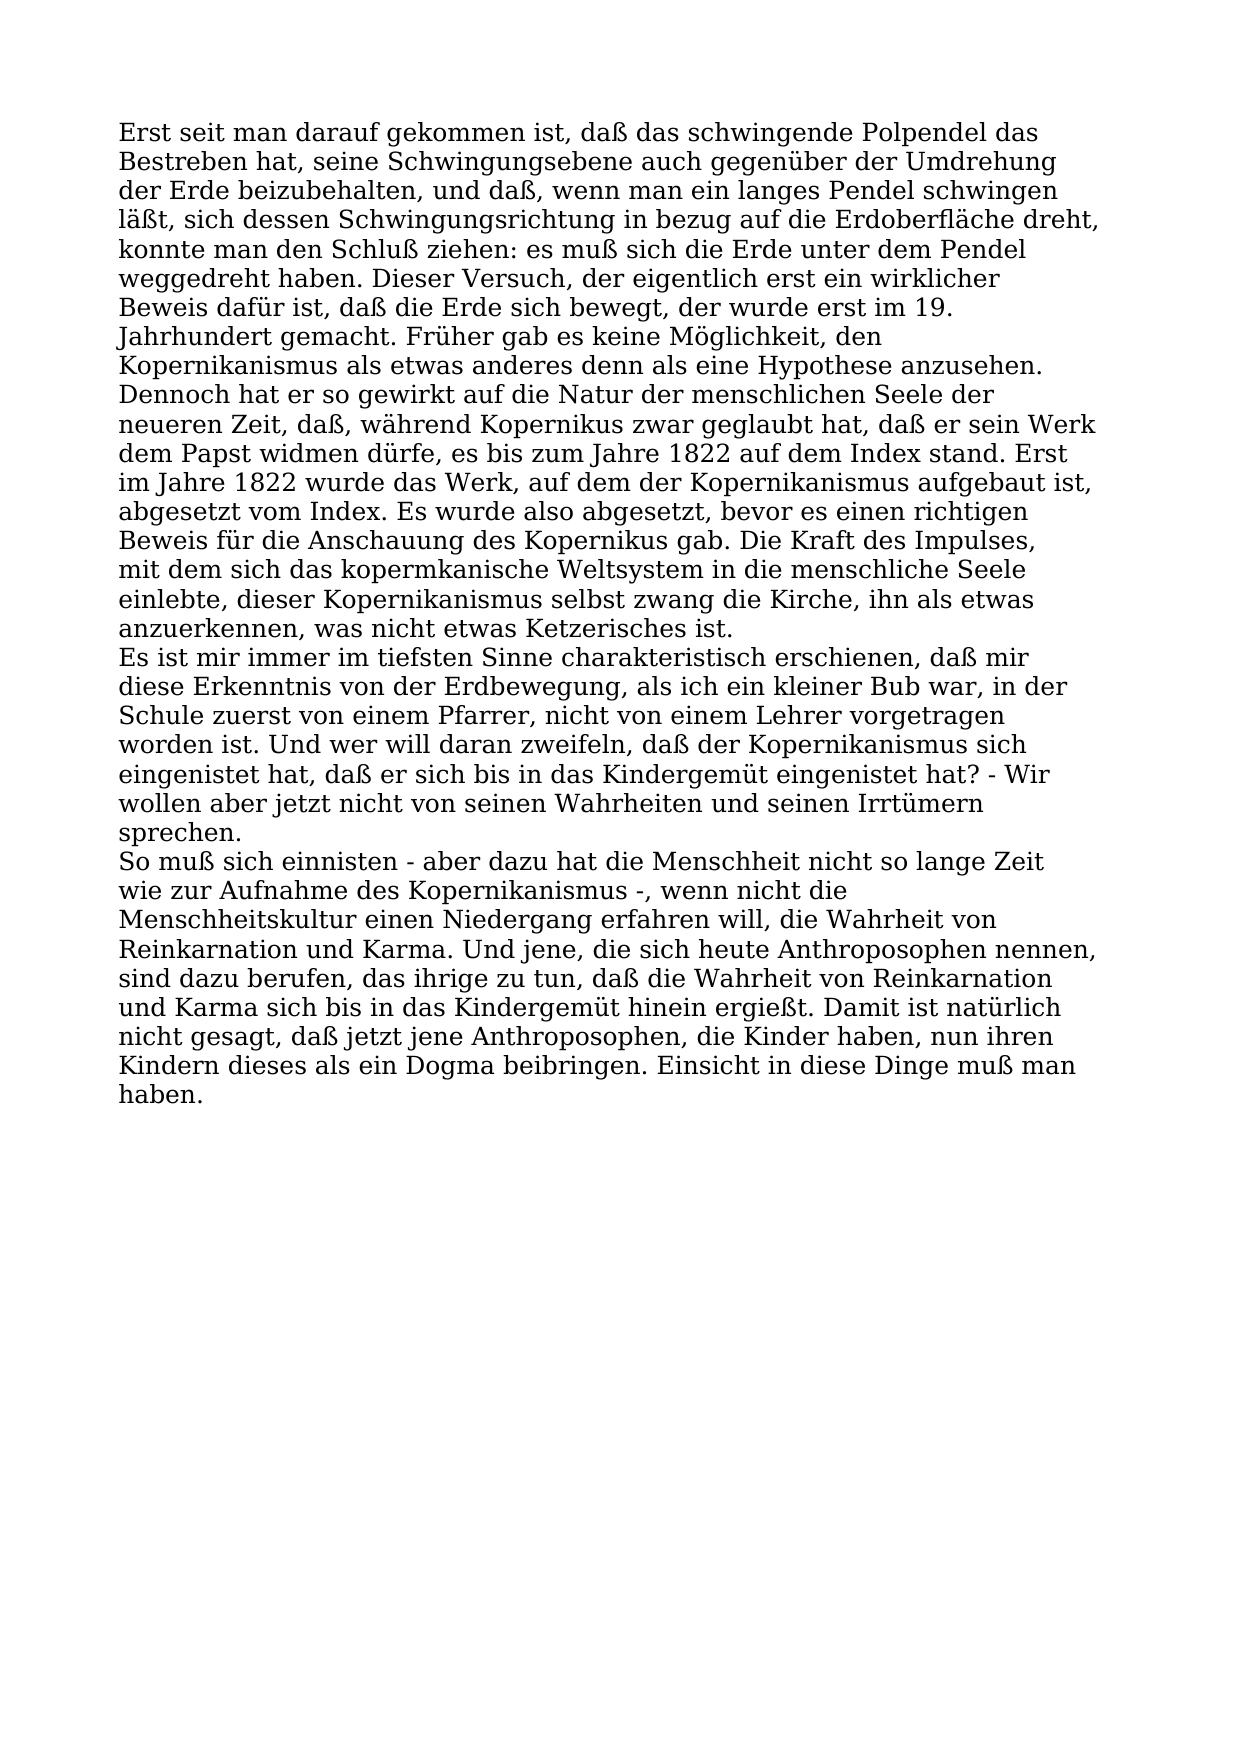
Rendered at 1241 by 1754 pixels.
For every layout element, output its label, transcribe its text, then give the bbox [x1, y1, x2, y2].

text Kopernikanismus als etwas anderes denn als eine Hypothese anzusehen. [118, 351, 1122, 381]
text Schule zuerst von einem Pfarrer, nicht von einem Lehrer vorgetragen [118, 701, 1122, 731]
text Beweis für die Anschauung des Kopernikus gab. Die Kraft des Impulses, [118, 526, 1122, 556]
text neueren Zeit, daß, während Kopernikus zwar geglaubt hat, daß er sein Werk [118, 410, 1122, 439]
text Jahrhundert gemacht. Früher gab es keine Möglichkeit, den [118, 322, 1122, 351]
text diese Erkenntnis von der Erdbewegung, als ich ein kleiner Bub war, in der [118, 672, 1122, 701]
text der Erde beizubehalten, und daß, wenn man ein langes Pendel schwingen [118, 176, 1122, 206]
text Beweis dafür ist, daß die Erde sich bewegt, der wurde erst im 19. [118, 293, 1122, 322]
text sind dazu berufen, das ihrige zu tun, daß die Wahrheit von Reinkarnation [118, 964, 1122, 993]
text abgesetzt vom Index. Es wurde also abgesetzt, bevor es einen richtigen [118, 497, 1122, 526]
text einlebte, dieser Kopernikanismus selbst zwang die Kirche, ihn als etwas [118, 585, 1122, 614]
text eingenistet hat, daß er sich bis in das Kindergemüt eingenistet hat? - Wir [118, 760, 1122, 789]
text wie zur Aufnahme des Kopernikanismus -, wenn nicht die [118, 876, 1122, 906]
text Dennoch hat er so gewirkt auf die Natur der menschlichen Seele der [118, 381, 1122, 410]
text Menschheitskultur einen Niedergang erfahren will, die Wahrheit von [118, 906, 1122, 935]
text So muß sich einnisten - aber dazu hat die Menschheit nicht so lange Zeit [118, 847, 1122, 876]
text anzuerkennen, was nicht etwas Ketzerisches ist. [118, 614, 1122, 643]
text sprechen. [118, 818, 1122, 847]
text Erst seit man darauf gekommen ist, daß das schwingende Polpendel das [118, 118, 1122, 147]
text Bestreben hat, seine Schwingungsebene auch gegenüber der Umdrehung [118, 147, 1122, 176]
text läßt, sich dessen Schwingungsrichtung in bezug auf die Erdoberfläche dreht, [118, 206, 1122, 235]
text mit dem sich das kopermkanische Weltsystem in die menschliche Seele [118, 556, 1122, 585]
text weggedreht haben. Dieser Versuch, der eigentlich erst ein wirklicher [118, 264, 1122, 293]
text und Karma sich bis in das Kindergemüt hinein ergießt. Damit ist natürlich [118, 993, 1122, 1022]
text im Jahre 1822 wurde das Werk, auf dem der Kopernikanismus aufgebaut ist, [118, 468, 1122, 497]
text worden ist. Und wer will daran zweifeln, daß der Kopernikanismus sich [118, 731, 1122, 760]
text nicht gesagt, daß jetzt jene Anthroposophen, die Kinder haben, nun ihren [118, 1022, 1122, 1051]
text dem Papst widmen dürfe, es bis zum Jahre 1822 auf dem Index stand. Erst [118, 439, 1122, 468]
text haben. [118, 1081, 1122, 1110]
text konnte man den Schluß ziehen: es muß sich die Erde unter dem Pendel [118, 235, 1122, 264]
text Kindern dieses als ein Dogma beibringen. Einsicht in diese Dinge muß man [118, 1051, 1122, 1081]
text Es ist mir immer im tiefsten Sinne charakteristisch erschienen, daß mir [118, 643, 1122, 672]
text wollen aber jetzt nicht von seinen Wahrheiten und seinen Irrtümern [118, 789, 1122, 818]
text Reinkarnation und Karma. Und jene, die sich heute Anthroposophen nennen, [118, 935, 1122, 964]
